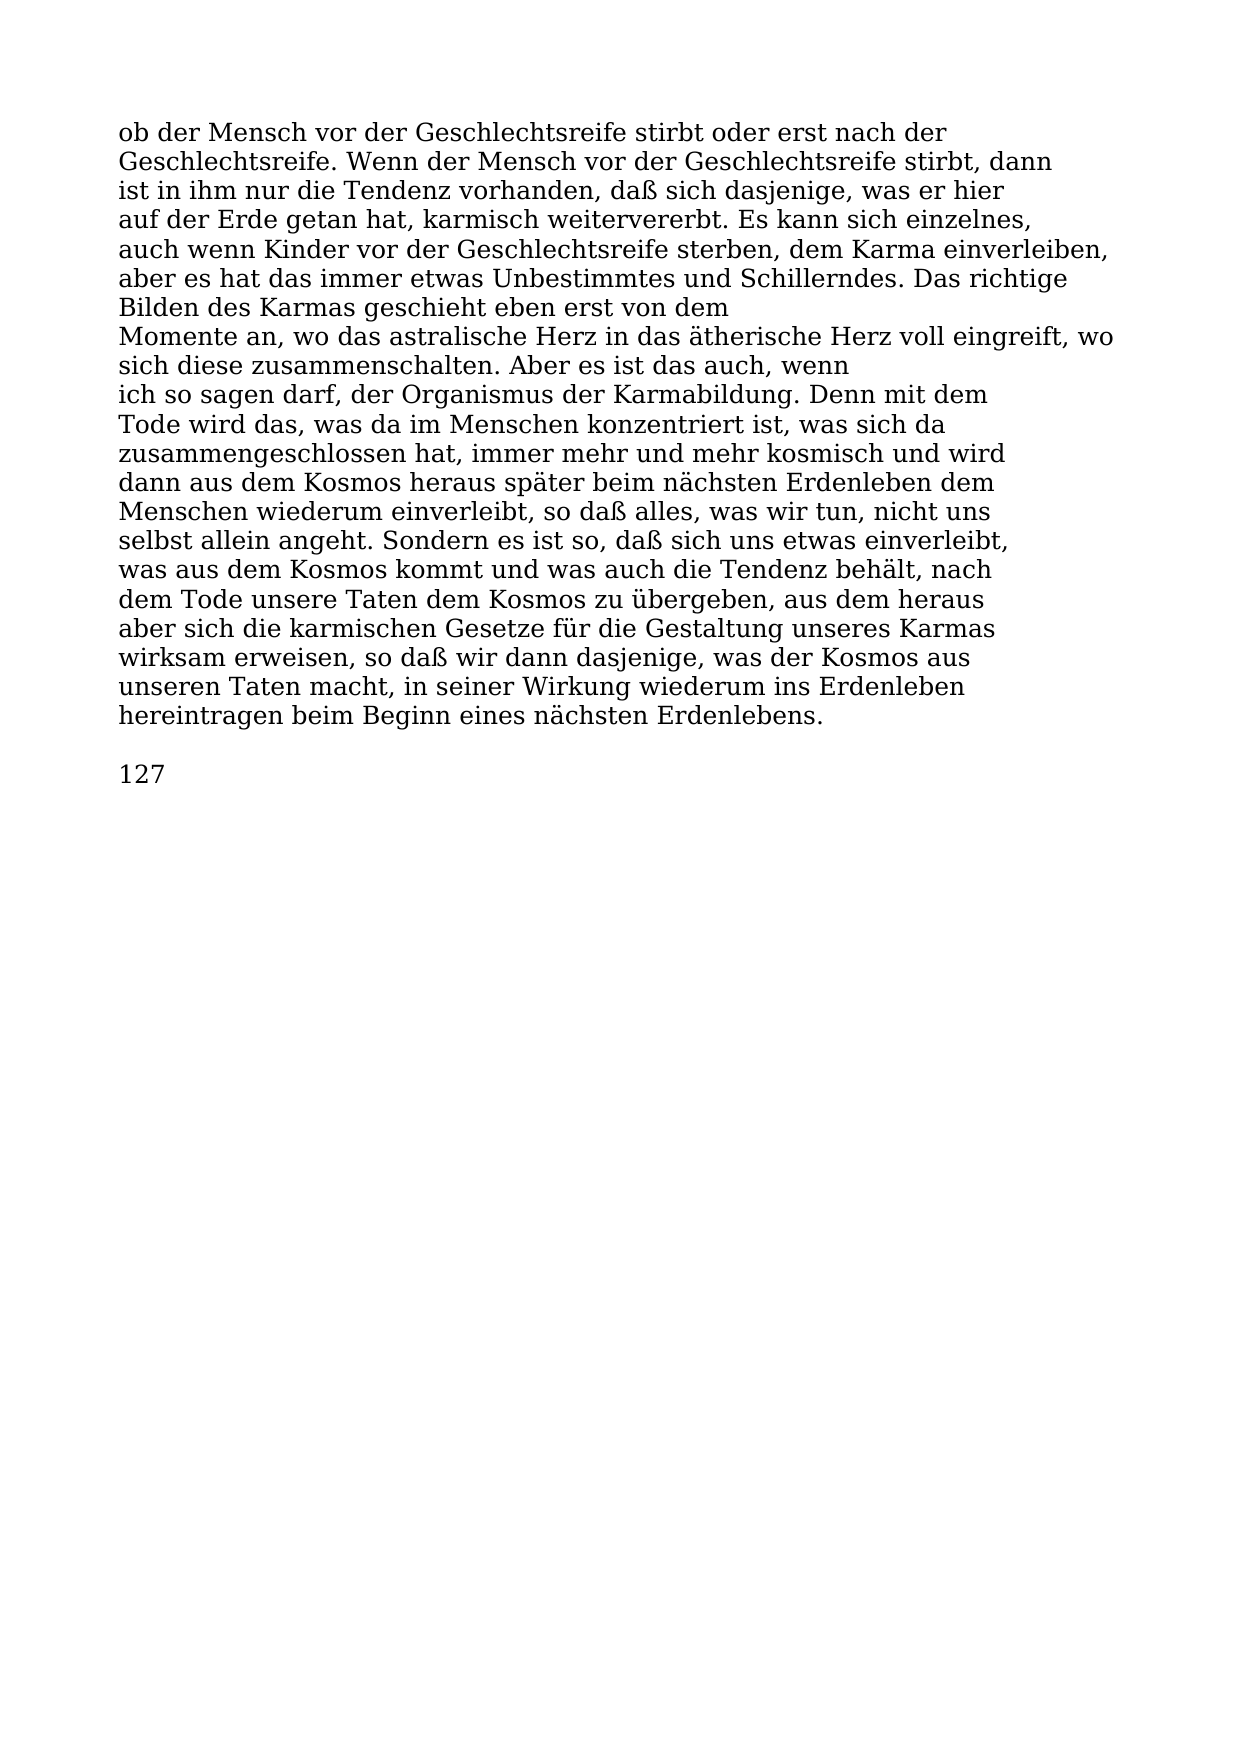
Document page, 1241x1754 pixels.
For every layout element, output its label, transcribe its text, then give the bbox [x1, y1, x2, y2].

text was aus dem Kosmos kommt und was auch die Tendenz behält, nach [118, 556, 1122, 585]
text dem Tode unsere Taten dem Kosmos zu übergeben, aus dem heraus [118, 585, 1122, 614]
text wirksam erweisen, so daß wir dann dasjenige, was der Kosmos aus [118, 643, 1122, 672]
text dann aus dem Kosmos heraus später beim nächsten Erdenleben dem [118, 468, 1122, 497]
text auch wenn Kinder vor der Geschlechtsreife sterben, dem Karma einverleiben, aber es hat das immer etwas Unbestimmtes und Schillerndes. Das richtige Bilden des Karmas geschieht eben erst von dem [118, 235, 1122, 322]
text hereintragen beim Beginn eines nächsten Erdenlebens. [118, 701, 1122, 731]
text Menschen wiederum einverleibt, so daß alles, was wir tun, nicht uns [118, 497, 1122, 526]
text 127 [118, 760, 1122, 789]
text ich so sagen darf, der Organismus der Karmabildung. Denn mit dem [118, 381, 1122, 410]
text ist in ihm nur die Tendenz vorhanden, daß sich dasjenige, was er hier [118, 176, 1122, 206]
text Tode wird das, was da im Menschen konzentriert ist, was sich da zusammengeschlossen hat, immer mehr und mehr kosmisch und wird [118, 410, 1122, 468]
text auf der Erde getan hat, karmisch weitervererbt. Es kann sich einzelnes, [118, 206, 1122, 235]
text aber sich die karmischen Gesetze für die Gestaltung unseres Karmas [118, 614, 1122, 643]
text Momente an, wo das astralische Herz in das ätherische Herz voll eingreift, wo sich diese zusammenschalten. Aber es ist das auch, wenn [118, 322, 1122, 381]
text unseren Taten macht, in seiner Wirkung wiederum ins Erdenleben [118, 672, 1122, 701]
text selbst allein angeht. Sondern es ist so, daß sich uns etwas einverleibt, [118, 526, 1122, 556]
text ob der Mensch vor der Geschlechtsreife stirbt oder erst nach der Geschlechtsreife. Wenn der Mensch vor der Geschlechtsreife stirbt, dann [118, 118, 1122, 176]
